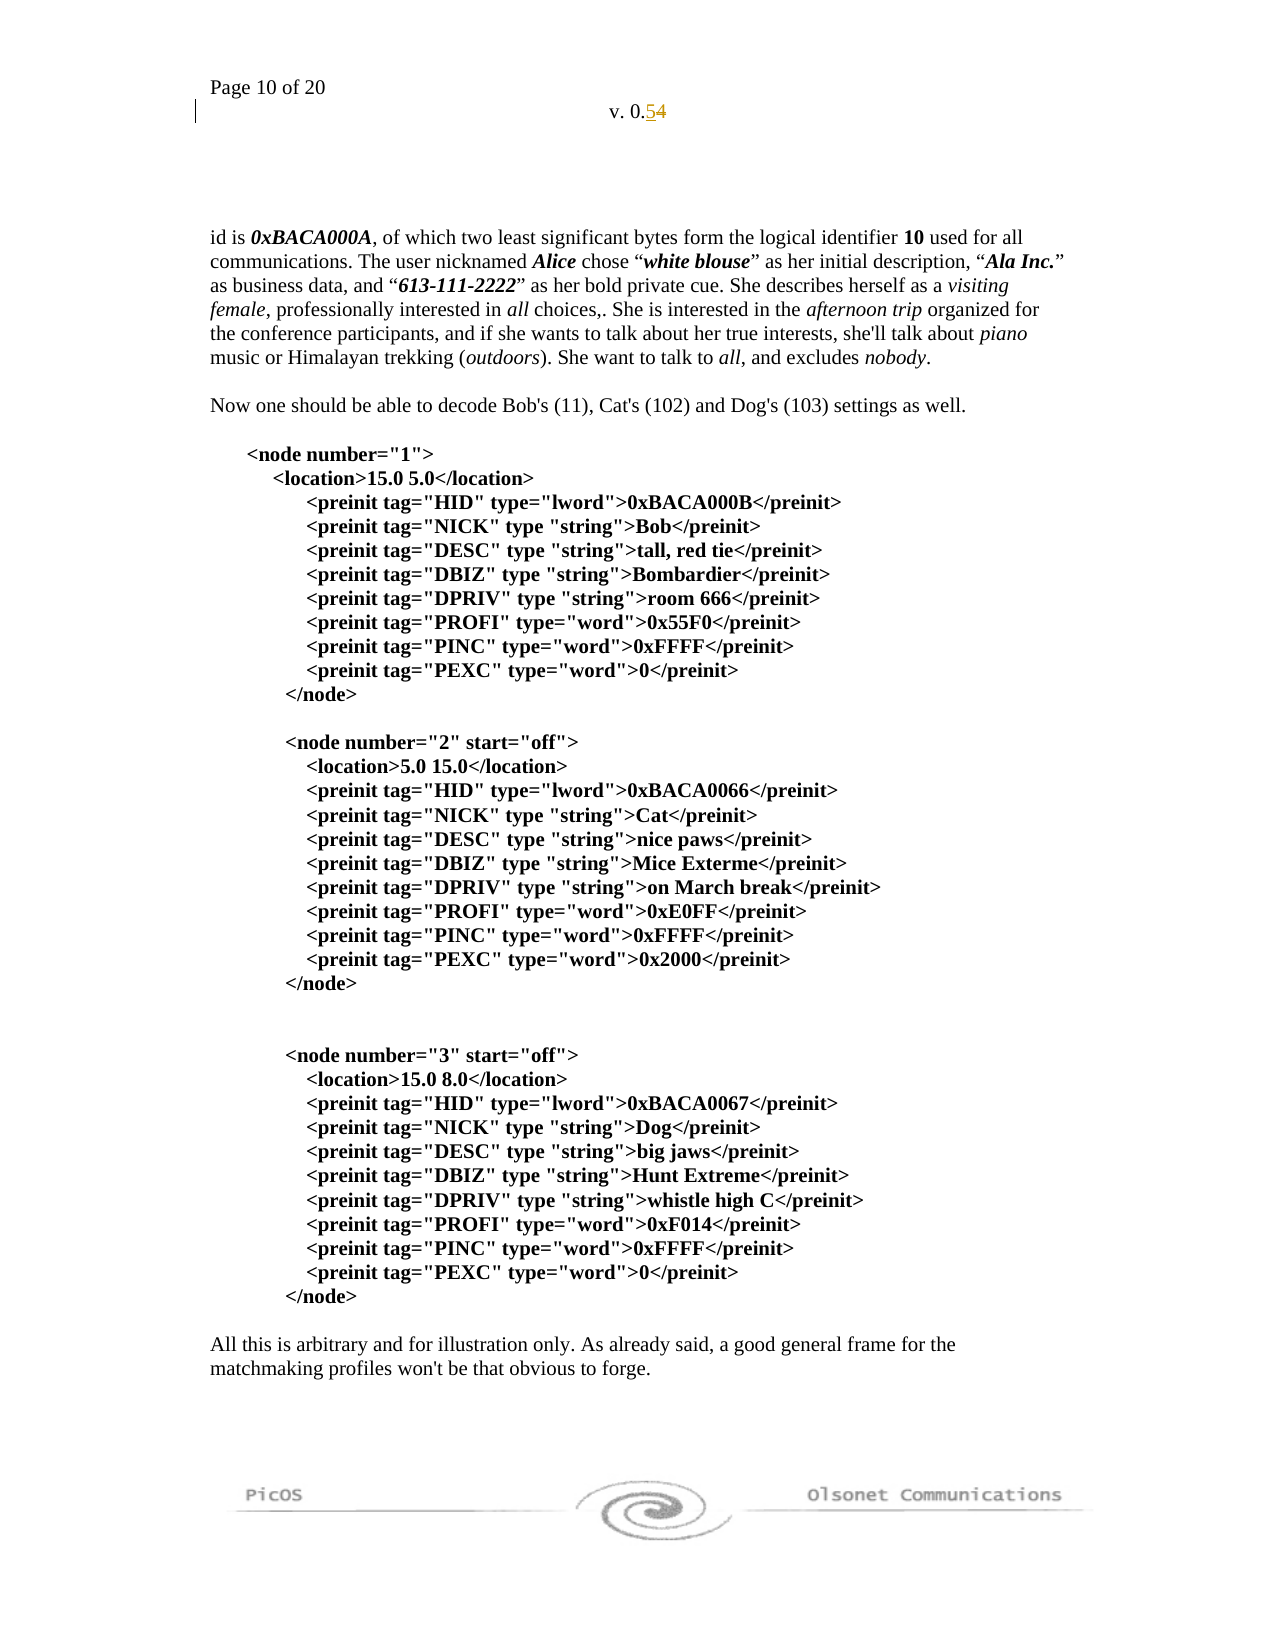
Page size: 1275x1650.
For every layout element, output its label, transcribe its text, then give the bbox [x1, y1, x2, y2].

text <preinit tag="HID" type="lword">0xBACA0067</preinit> [210, 1091, 1065, 1115]
text <preinit tag="NICK" type "string">Bob</preinit> [210, 514, 1065, 538]
text <location>5.0 15.0</location> [210, 754, 1065, 778]
text <preinit tag="DBIZ" type "string">Hunt Extreme</preinit> [210, 1163, 1065, 1187]
text <preinit tag="HID" type="lword">0xBACA000B</preinit> [210, 490, 1065, 514]
text <preinit tag="DBIZ" type "string">Mice Exterme</preinit> [210, 851, 1065, 875]
text <preinit tag="DESC" type "string">nice paws</preinit> [210, 827, 1065, 851]
text <preinit tag="DPRIV" type "string">room 666</preinit> [210, 586, 1065, 610]
text <location>15.0 5.0</location> [210, 466, 1065, 490]
text <preinit tag="PINC" type="word">0xFFFF</preinit> [210, 634, 1065, 658]
text <preinit tag="NICK" type "string">Cat</preinit> [210, 802, 1065, 827]
text <preinit tag="DESC" type "string">tall, red tie</preinit> [210, 538, 1065, 562]
text <node number="3" start="off"> [210, 1043, 1065, 1067]
text </node> [210, 682, 1065, 706]
text <preinit tag="PEXC" type="word">0</preinit> [210, 1260, 1065, 1284]
text </node> [210, 971, 1065, 995]
text <preinit tag="PINC" type="word">0xFFFF</preinit> [210, 923, 1065, 947]
text <preinit tag="PEXC" type="word">0x2000</preinit> [210, 947, 1065, 971]
text <node number="2" start="off"> [210, 730, 1065, 754]
text <preinit tag="PROFI" type="word">0xE0FF</preinit> [210, 899, 1065, 923]
text <preinit tag="NICK" type "string">Dog</preinit> [210, 1115, 1065, 1139]
text <preinit tag="DPRIV" type "string">whistle high C</preinit> [210, 1187, 1065, 1212]
text <preinit tag="PINC" type="word">0xFFFF</preinit> [210, 1236, 1065, 1260]
text Now one should be able to decode Bob's (11), Cat's (102) and Dog's (103) settings as well. [210, 393, 1065, 417]
picture [226, 1464, 1094, 1566]
text All this is arbitrary and for illustration only. As already said, a good general frame for the matchmaking profiles won't be that obvious to forge. [210, 1332, 1065, 1380]
text <preinit tag="DPRIV" type "string">on March break</preinit> [210, 875, 1065, 899]
text <preinit tag="PROFI" type="word">0xF014</preinit> [210, 1212, 1065, 1236]
text <preinit tag="PROFI" type="word">0x55F0</preinit> [210, 610, 1065, 634]
text <location>15.0 8.0</location> [210, 1067, 1065, 1091]
text <preinit tag="DESC" type "string">big jaws</preinit> [210, 1139, 1065, 1163]
text <node number="1"> [210, 442, 1065, 466]
text </node> [210, 1284, 1065, 1308]
text <preinit tag="PEXC" type="word">0</preinit> [210, 658, 1065, 682]
text <preinit tag="DBIZ" type "string">Bombardier</preinit> [210, 562, 1065, 586]
text <preinit tag="HID" type="lword">0xBACA0066</preinit> [210, 778, 1065, 802]
text id is 0xBACA000A, of which two least significant bytes form the logical identifier 10 used for all communications. The user nicknamed Alice chose “white blouse” as her initial description, “Ala Inc.” as business data, and “613-111-2222” as her bold private cue. She describes herself as a visiting female, professionally interested in all choices,. She is interested in the afternoon trip organized for the conference participants, and if she wants to talk about her true interests, she'll talk about piano music or Himalayan trekking (outdoors). She want to talk to all, and excludes nobody. [210, 225, 1065, 369]
